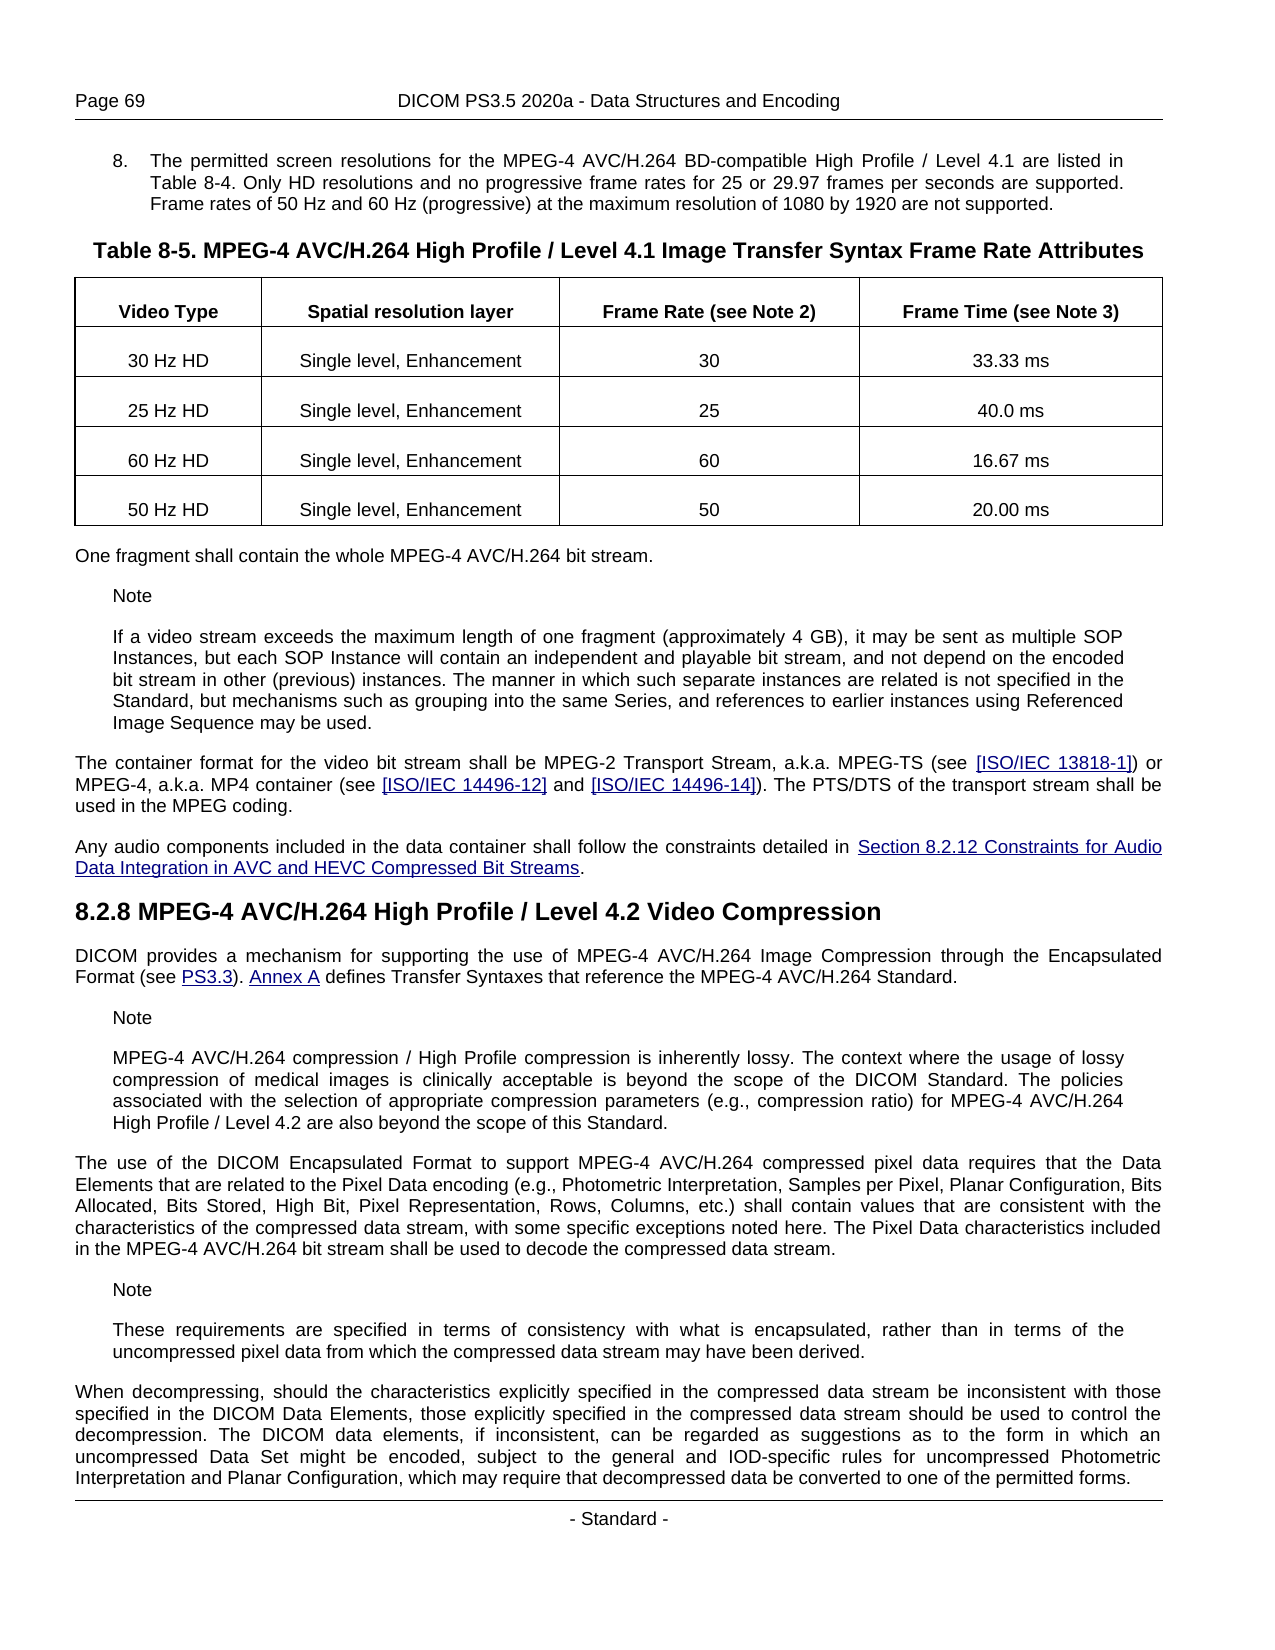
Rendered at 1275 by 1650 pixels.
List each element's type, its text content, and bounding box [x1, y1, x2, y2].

text DICOM provides a mechanism for supporting the use of MPEG-4 AVC/H.264 Image Compression through the Encapsulated Format (see PS3.3). Annex A defines Transfer Syntaxes that reference the MPEG-4 AVC/H.264 Standard. [75, 945, 1162, 988]
table_cell Single level, Enhancement [262, 476, 559, 525]
table_cell 30 Hz HD [76, 327, 261, 376]
table_cell 33.33 ms [860, 327, 1162, 376]
table_cell 40.0 ms [860, 377, 1162, 426]
table_cell Single level, Enhancement [262, 377, 559, 426]
text Any audio components included in the data container shall follow the constraints detailed in Section 8.2.12 Constraints for Audio Data Integration in AVC and HEVC Compressed Bit Streams. [75, 835, 1162, 878]
table_cell 25 Hz HD [76, 377, 261, 426]
table_cell 16.67 ms [860, 427, 1162, 475]
text 8.2.8 MPEG-4 AVC/H.264 High Profile / Level 4.2 Video Compression [75, 897, 1162, 926]
table_header Frame Time (see Note 3) [860, 278, 1162, 326]
text Note [112, 585, 1125, 607]
table_cell 60 [560, 427, 859, 475]
table_cell 50 Hz HD [76, 476, 261, 525]
table_cell 50 [560, 476, 859, 525]
text These requirements are specified in terms of consistency with what is encapsulated, rather than in terms of the uncompressed pixel data from which the compressed data stream may have been derived. [112, 1319, 1125, 1362]
text The use of the DICOM Encapsulated Format to support MPEG-4 AVC/H.264 compressed pixel data requires that the Data Elements that are related to the Pixel Data encoding (e.g., Photometric Interpretation, Samples per Pixel, Planar Configuration, Bits Allocated, Bits Stored, High Bit, Pixel Representation, Rows, Columns, etc.) shall contain values that are consistent with the characteristics of the compressed data stream, with some specific exceptions noted here. The Pixel Data characteristics included in the MPEG-4 AVC/H.264 bit stream shall be used to decode the compressed data stream. [75, 1152, 1162, 1260]
table_header Spatial resolution layer [262, 278, 559, 326]
text Table 8-5. MPEG-4 AVC/H.264 High Profile / Level 4.1 Image Transfer Syntax Frame Rate Attributes [75, 237, 1162, 263]
table_cell 30 [560, 327, 859, 376]
text Note [112, 1278, 1125, 1300]
text When decompressing, should the characteristics explicitly specified in the compressed data stream be inconsistent with those specified in the DICOM Data Elements, those explicitly specified in the compressed data stream should be used to control the decompression. The DICOM data elements, if inconsistent, can be regarded as suggestions as to the form in which an uncompressed Data Set might be encoded, subject to the general and IOD-specific rules for uncompressed Photometric Interpretation and Planar Configuration, which may require that decompressed data be converted to one of the permitted forms. [75, 1381, 1162, 1488]
table_cell 60 Hz HD [76, 427, 261, 475]
table_header Frame Rate (see Note 2) [560, 278, 859, 326]
text One fragment shall contain the whole MPEG-4 AVC/H.264 bit stream. [75, 545, 1162, 566]
text If a video stream exceeds the maximum length of one fragment (approximately 4 GB), it may be sent as multiple SOP Instances, but each SOP Instance will contain an independent and playable bit stream, and not depend on the encoded bit stream in other (previous) instances. The manner in which such separate instances are related is not specified in the Standard, but mechanisms such as grouping into the same Series, and references to earlier instances using Referenced Image Sequence may be used. [112, 625, 1125, 733]
table_cell Single level, Enhancement [262, 327, 559, 376]
text 8. The permitted screen resolutions for the MPEG-4 AVC/H.264 BD-compatible High Profile / Level 4.1 are listed in Table 8-4. Only HD resolutions and no progressive frame rates for 25 or 29.97 frames per seconds are supported. Frame rates of 50 Hz and 60 Hz (progressive) at the maximum resolution of 1080 by 1920 are not supported. [112, 150, 1125, 215]
table_cell 20.00 ms [860, 476, 1162, 525]
text The container format for the video bit stream shall be MPEG-2 Transport Stream, a.k.a. MPEG-TS (see [ISO/IEC 13818-1]) or MPEG-4, a.k.a. MP4 container (see [ISO/IEC 14496-12] and [ISO/IEC 14496-14]). The PTS/DTS of the transport stream shall be used in the MPEG coding. [75, 752, 1162, 817]
text Note [112, 1007, 1125, 1028]
table_cell Single level, Enhancement [262, 427, 559, 475]
text MPEG-4 AVC/H.264 compression / High Profile compression is inherently lossy. The context where the usage of lossy compression of medical images is clinically acceptable is beyond the scope of the DICOM Standard. The policies associated with the selection of appropriate compression parameters (e.g., compression ratio) for MPEG-4 AVC/H.264 High Profile / Level 4.2 are also beyond the scope of this Standard. [112, 1047, 1125, 1133]
table_header Video Type [76, 278, 261, 326]
table_cell 25 [560, 377, 859, 426]
